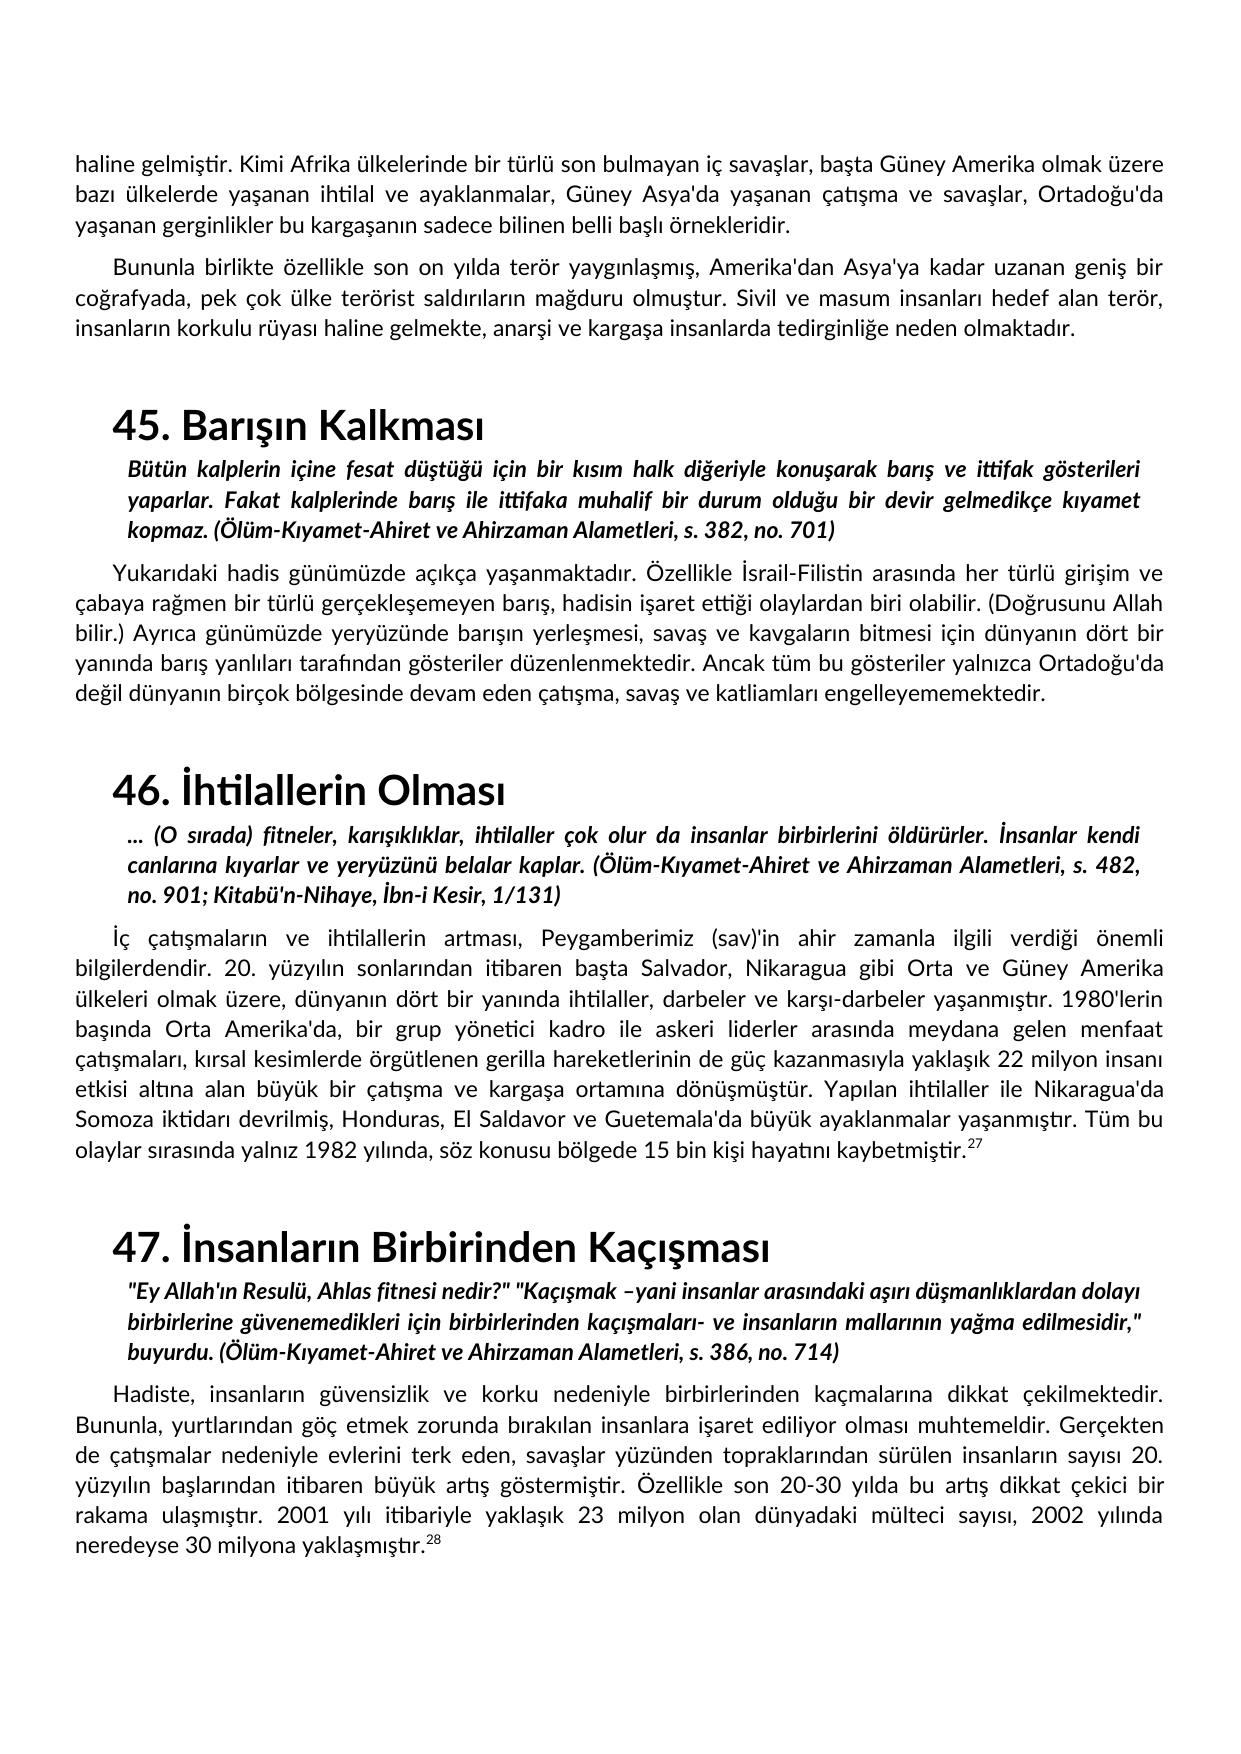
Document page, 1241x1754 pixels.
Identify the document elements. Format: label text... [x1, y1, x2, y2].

subtitle 46. İhtilallerin Olması [112, 764, 1165, 814]
text Bununla birlikte özellikle son on yılda terör yaygınlaşmış, Amerika'dan Asya'ya kadar uzanan geniş bir coğrafyada, pek çok ülke terörist saldırıların mağduru olmuştur. Sivil ve masum insanları hedef alan terör, insanların korkulu rüyası haline gelmekte, anarşi ve kargaşa insanlarda tedirginliğe neden olmaktadır. [75, 253, 1165, 341]
text haline gelmiştir. Kimi Afrika ülkelerinde bir türlü son bulmayan iç savaşlar, başta Güney Amerika olmak üzere bazı ülkelerde yaşanan ihtilal ve ayaklanmalar, Güney Asya'da yaşanan çatışma ve savaşlar, Ortadoğu'da yaşanan gerginlikler bu kargaşanın sadece bilinen belli başlı örnekleridir. [75, 150, 1165, 238]
text İç çatışmaların ve ihtilallerin artması, Peygamberimiz (sav)'in ahir zamanla ilgili verdiği önemli bilgilerdendir. 20. yüzyılın sonlarından itibaren başta Salvador, Nikaragua gibi Orta ve Güney Amerika ülkeleri olmak üzere, dünyanın dört bir yanında ihtilaller, darbeler ve karşı-darbeler yaşanmıştır. 1980'lerin başında Orta Amerika'da, bir grup yönetici kadro ile askeri liderler arasında meydana gelen menfaat çatışmaları, kırsal kesimlerde örgütlenen gerilla hareketlerinin de güç kazanmasıyla yaklaşık 22 milyon insanı etkisi altına alan büyük bir çatışma ve kargaşa ortamına dönüşmüştür. Yapılan ihtilaller ile Nikaragua'da Somoza iktidarı devrilmiş, Honduras, El Saldavor ve Guetemala'da büyük ayaklanmalar yaşanmıştır. Tüm bu olaylar sırasında yalnız 1982 yılında, söz konusu bölgede 15 bin kişi hayatını kaybetmiştir.27 [75, 924, 1165, 1163]
subtitle 45. Barışın Kalkması [112, 399, 1165, 449]
text ... (O sırada) fitneler, karışıklıklar, ihtilaller çok olur da insanlar birbirlerini öldürürler. İnsanlar kendi canlarına kıyarlar ve yeryüzünü belalar kaplar. (Ölüm-Kıyamet-Ahiret ve Ahirzaman Alametleri, s. 482, no. 901; Kitabü'n-Nihaye, İbn-i Kesir, 1/131) [127, 821, 1143, 909]
text Bütün kalplerin içine fesat düştüğü için bir kısım halk diğeriyle konuşarak barış ve ittifak gösterileri yaparlar. Fakat kalplerinde barış ile ittifaka muhalif bir durum olduğu bir devir gelmedikçe kıyamet kopmaz. (Ölüm-Kıyamet-Ahiret ve Ahirzaman Alametleri, s. 382, no. 701) [127, 455, 1143, 543]
subtitle 47. İnsanların Birbirinden Kaçışması [112, 1221, 1165, 1271]
text "Ey Allah'ın Resulü, Ahlas fitnesi nedir?" "Kaçışmak –yani insanlar arasındaki aşırı düşmanlıklardan dolayı birbirlerine güvenemedikleri için birbirlerinden kaçışmaları- ve insanların mallarının yağma edilmesidir," buyurdu. (Ölüm-Kıyamet-Ahiret ve Ahirzaman Alametleri, s. 386, no. 714) [127, 1277, 1143, 1365]
text Hadiste, insanların güvensizlik ve korku nedeniyle birbirlerinden kaçmalarına dikkat çekilmektedir. Bununla, yurtlarından göç etmek zorunda bırakılan insanlara işaret ediliyor olması muhtemeldir. Gerçekten de çatışmalar nedeniyle evlerini terk eden, savaşlar yüzünden topraklarından sürülen insanların sayısı 20. yüzyılın başlarından itibaren büyük artış göstermiştir. Özellikle son 20-30 yılda bu artış dikkat çekici bir rakama ulaşmıştır. 2001 yılı itibariyle yaklaşık 23 milyon olan dünyadaki mülteci sayısı, 2002 yılında neredeyse 30 milyona yaklaşmıştır.28 [75, 1380, 1165, 1559]
text Yukarıdaki hadis günümüzde açıkça yaşanmaktadır. Özellikle İsrail-Filistin arasında her türlü girişim ve çabaya rağmen bir türlü gerçekleşemeyen barış, hadisin işaret ettiği olaylardan biri olabilir. (Doğrusunu Allah bilir.) Ayrıca günümüzde yeryüzünde barışın yerleşmesi, savaş ve kavgaların bitmesi için dünyanın dört bir yanında barış yanlıları tarafından gösteriler düzenlenmektedir. Ancak tüm bu gösteriler yalnızca Ortadoğu'da değil dünyanın birçok bölgesinde devam eden çatışma, savaş ve katliamları engelleyememektedir. [75, 558, 1165, 707]
